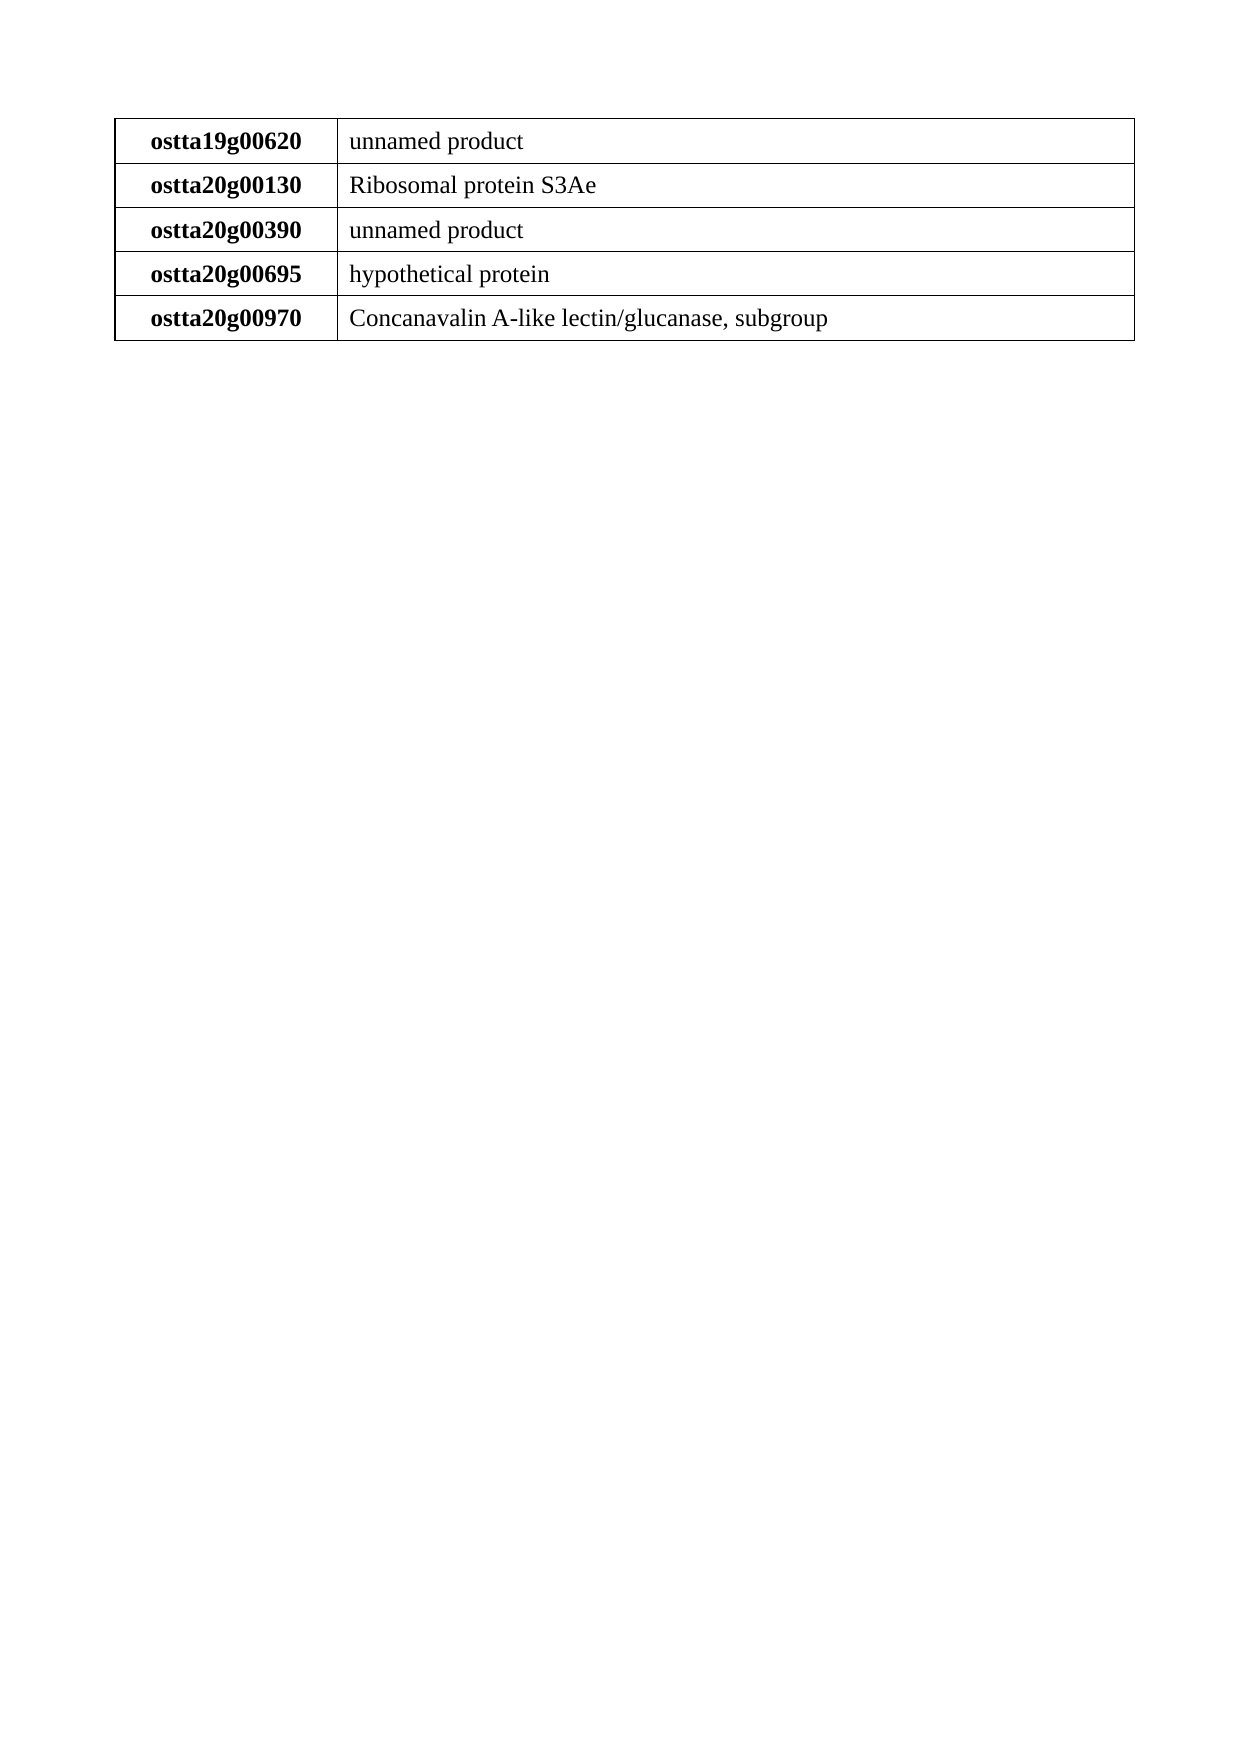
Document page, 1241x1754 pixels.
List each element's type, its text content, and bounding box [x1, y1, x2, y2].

table_cell [1135, 118, 1240, 162]
table_cell [1135, 163, 1240, 207]
table_cell ostta20g00390 [116, 208, 337, 251]
table_cell unnamed product [338, 208, 1134, 251]
table_cell [1135, 295, 1240, 339]
table_cell ostta20g00130 [116, 164, 337, 207]
table_cell ostta19g00620 [116, 119, 337, 162]
table_cell [1135, 251, 1240, 295]
table_cell Ribosomal protein S3Ae [338, 164, 1134, 207]
table_cell hypothetical protein [338, 252, 1134, 295]
table_cell unnamed product [338, 119, 1134, 162]
table_cell [1135, 207, 1240, 251]
table_cell ostta20g00695 [116, 252, 337, 295]
table_cell ostta20g00970 [116, 296, 337, 339]
table_cell Concanavalin A-like lectin/glucanase, subgroup [338, 296, 1134, 339]
